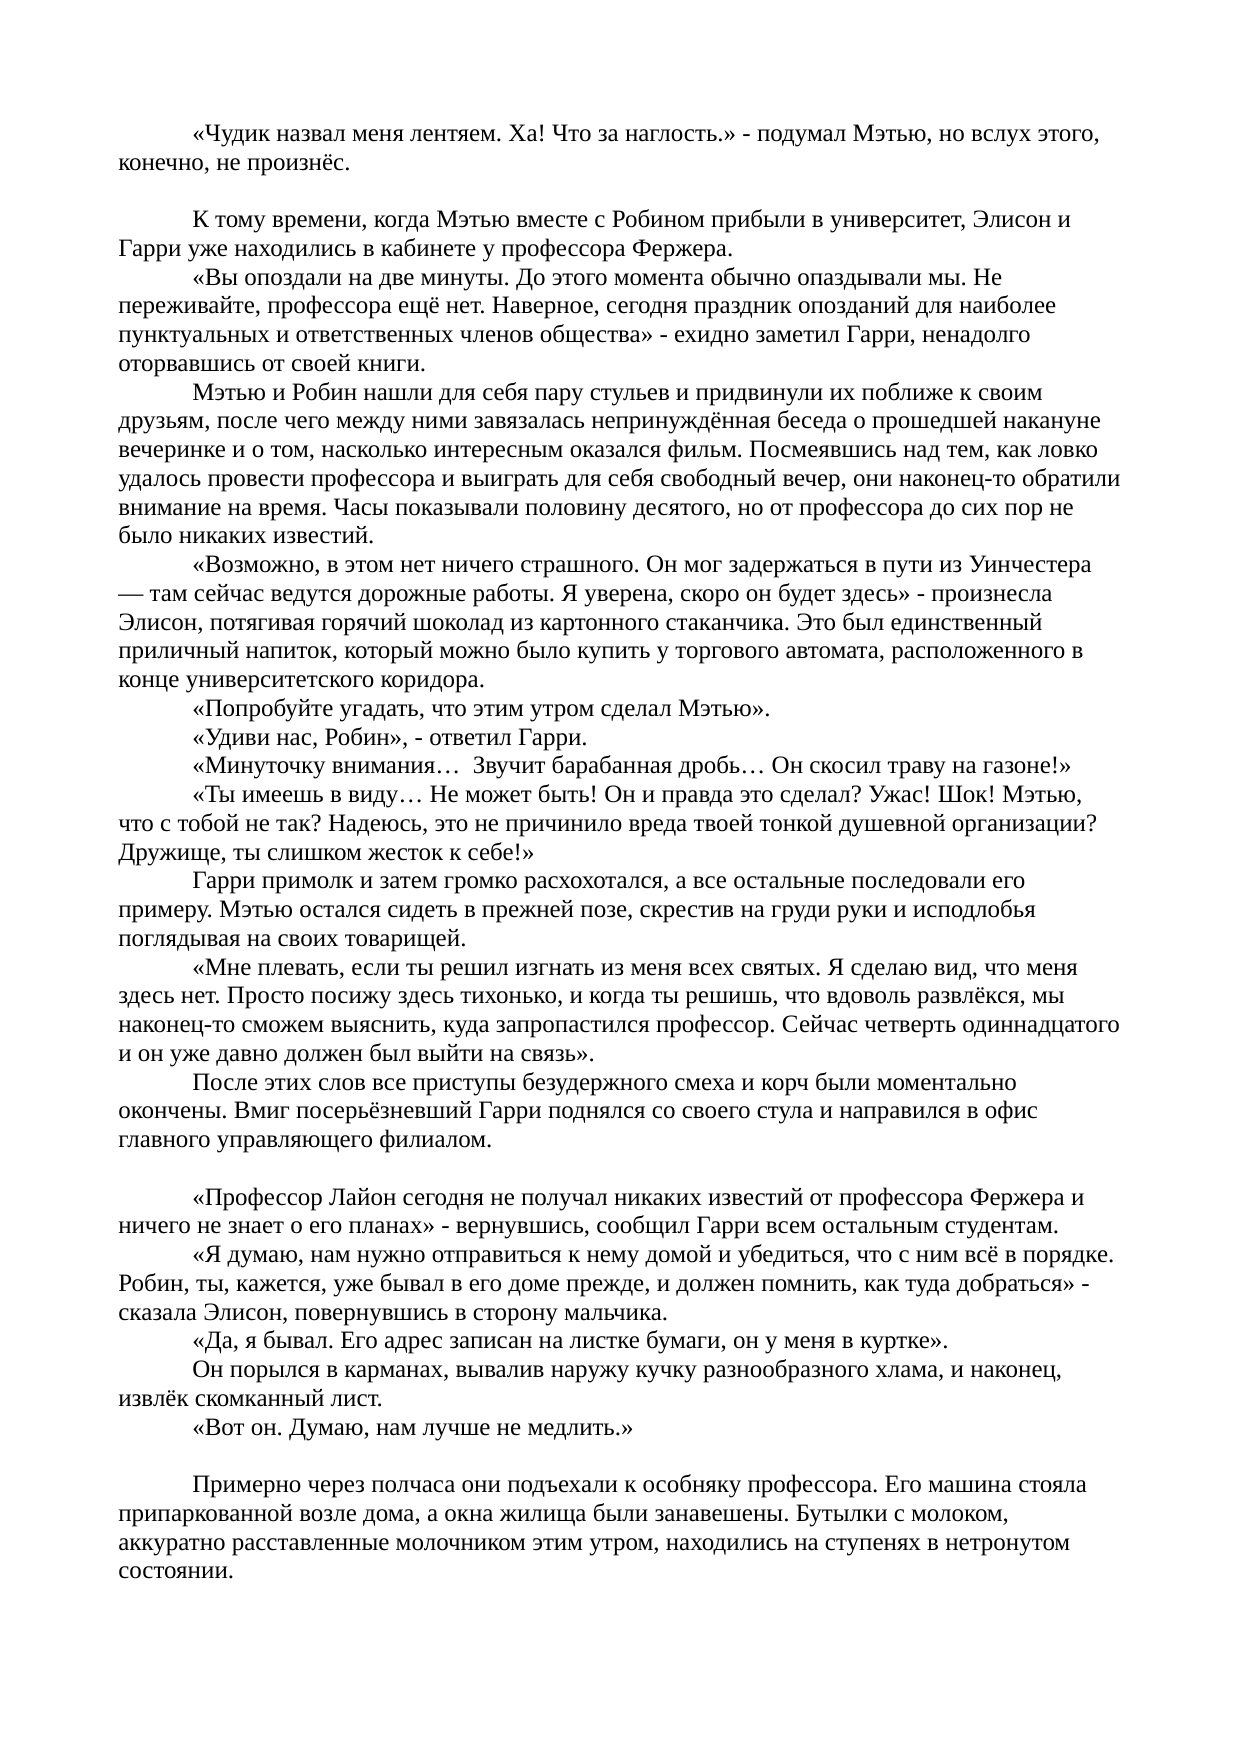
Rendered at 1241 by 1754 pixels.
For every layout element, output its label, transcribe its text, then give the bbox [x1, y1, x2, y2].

text «Попробуйте угадать, что этим утром сделал Мэтью». [118, 693, 1122, 722]
text «Вот он. Думаю, нам лучше не медлить.» [118, 1412, 1122, 1441]
text «Удиви нас, Робин», - ответил Гарри. [118, 722, 1122, 751]
text «Ты имеешь в виду… Не может быть! Он и правда это сделал? Ужас! Шок! Мэтью, что с тобой не так? Надеюсь, это не причинило вреда твоей тонкой душевной организации? Дружище, ты слишком жесток к себе!» [118, 779, 1122, 866]
text «Профессор Лайон сегодня не получал никаких известий от профессора Фержера и ничего не знает о его планах» - вернувшись, сообщил Гарри всем остальным студентам. [118, 1182, 1122, 1239]
text «Да, я бывал. Его адрес записан на листке бумаги, он у меня в куртке». [118, 1326, 1122, 1354]
text «Мне плевать, если ты решил изгнать из меня всех святых. Я сделаю вид, что меня здесь нет. Просто посижу здесь тихонько, и когда ты решишь, что вдоволь развлёкся, мы наконец-то сможем выяснить, куда запропастился профессор. Сейчас четверть одиннадцатого и он уже давно должен был выйти на связь». [118, 952, 1122, 1067]
text Мэтью и Робин нашли для себя пару стульев и придвинули их поближе к своим друзьям, после чего между ними завязалась непринуждённая беседа о прошедшей накануне вечеринке и о том, насколько интересным оказался фильм. Посмеявшись над тем, как ловко удалось провести профессора и выиграть для себя свободный вечер, они наконец-то обратили внимание на время. Часы показывали половину десятого, но от профессора до сих пор не было никаких известий. [118, 377, 1122, 549]
text Примерно через полчаса они подъехали к особняку профессора. Его машина стояла припаркованной возле дома, а окна жилища были занавешены. Бутылки с молоком, аккуратно расставленные молочником этим утром, находились на ступенях в нетронутом состоянии. [118, 1469, 1122, 1584]
text К тому времени, когда Мэтью вместе с Робином прибыли в университет, Элисон и Гарри уже находились в кабинете у профессора Фержера. [118, 204, 1122, 262]
text «Вы опоздали на две минуты. До этого момента обычно опаздывали мы. Не переживайте, профессора ещё нет. Наверное, сегодня праздник опозданий для наиболее пунктуальных и ответственных членов общества» - ехидно заметил Гарри, ненадолго оторвавшись от своей книги. [118, 262, 1122, 377]
text Гарри примолк и затем громко расхохотался, а все остальные последовали его примеру. Мэтью остался сидеть в прежней позе, скрестив на груди руки и исподлобья поглядывая на своих товарищей. [118, 866, 1122, 952]
text «Возможно, в этом нет ничего страшного. Он мог задержаться в пути из Уинчестера — там сейчас ведутся дорожные работы. Я уверена, скоро он будет здесь» - произнесла Элисон, потягивая горячий шоколад из картонного стаканчика. Это был единственный приличный напиток, который можно было купить у торгового автомата, расположенного в конце университетского коридора. [118, 549, 1122, 693]
text После этих слов все приступы безудержного смеха и корч были моментально окончены. Вмиг посерьёзневший Гарри поднялся со своего стула и направился в офис главного управляющего филиалом. [118, 1067, 1122, 1153]
text «Минуточку внимания… Звучит барабанная дробь… Он скосил траву на газоне!» [118, 751, 1122, 779]
text «Я думаю, нам нужно отправиться к нему домой и убедиться, что с ним всё в порядке. Робин, ты, кажется, уже бывал в его доме прежде, и должен помнить, как туда добраться» - сказала Элисон, повернувшись в сторону мальчика. [118, 1239, 1122, 1326]
text Он порылся в карманах, вывалив наружу кучку разнообразного хлама, и наконец, извлёк скомканный лист. [118, 1354, 1122, 1412]
text «Чудик назвал меня лентяем. Ха! Что за наглость.» - подумал Мэтью, но вслух этого, конечно, не произнёс. [118, 118, 1122, 176]
